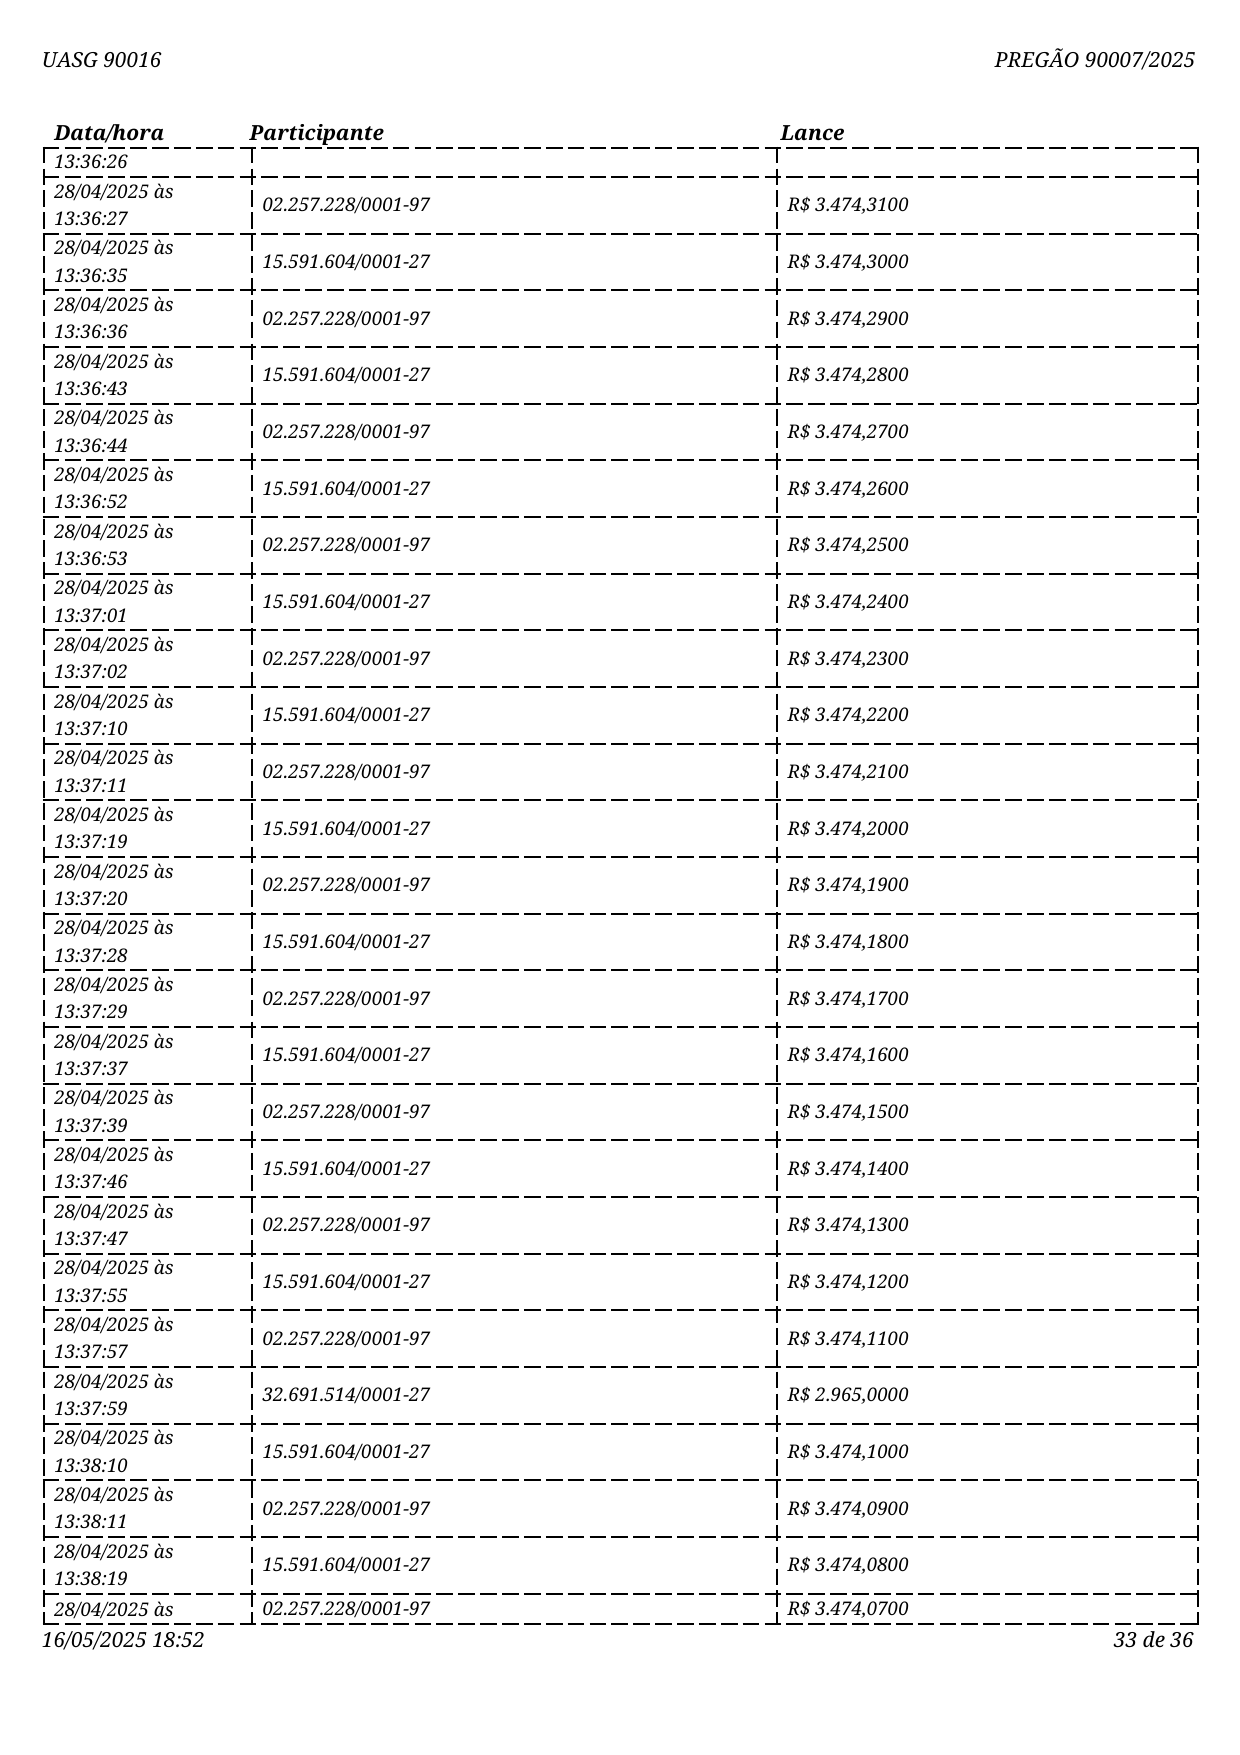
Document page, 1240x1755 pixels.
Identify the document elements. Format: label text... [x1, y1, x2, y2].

table_cell 28/04/2025 às 13:36:43 [44, 346, 252, 403]
table_cell 15.591.604/0001-27 [252, 1026, 777, 1083]
table_cell [252, 147, 777, 176]
table_cell R$ 3.474,0700 [777, 1593, 1198, 1623]
table_cell 28/04/2025 às 13:36:36 [44, 289, 252, 346]
table_cell 15.591.604/0001-27 [252, 686, 777, 743]
table_cell 02.257.228/0001-97 [252, 629, 777, 686]
table_cell 02.257.228/0001-97 [252, 1593, 777, 1623]
table_cell 28/04/2025 às 13:37:11 [44, 743, 252, 799]
table_cell 15.591.604/0001-27 [252, 1253, 777, 1309]
table_cell 28/04/2025 às 13:37:39 [44, 1083, 252, 1139]
table_cell 02.257.228/0001-97 [252, 289, 777, 346]
table_cell R$ 3.474,1500 [777, 1083, 1198, 1139]
table_cell 28/04/2025 às 13:38:19 [44, 1536, 252, 1593]
table_cell 28/04/2025 às 13:37:29 [44, 969, 252, 1026]
table_cell 28/04/2025 às [44, 1593, 252, 1623]
table_cell R$ 3.474,1800 [777, 913, 1198, 969]
table_cell 15.591.604/0001-27 [252, 1423, 777, 1479]
table_cell R$ 3.474,3000 [777, 233, 1198, 289]
table_cell R$ 3.474,2800 [777, 346, 1198, 403]
table_cell 28/04/2025 às 13:37:46 [44, 1139, 252, 1196]
table_cell 28/04/2025 às 13:37:20 [44, 856, 252, 913]
table_cell 28/04/2025 às 13:37:19 [44, 799, 252, 856]
table_cell 28/04/2025 às 13:37:47 [44, 1196, 252, 1253]
table_cell 32.691.514/0001-27 [252, 1366, 777, 1423]
table_cell 28/04/2025 às 13:37:10 [44, 686, 252, 743]
table_cell R$ 3.474,3100 [777, 176, 1198, 233]
table_cell R$ 3.474,2200 [777, 686, 1198, 743]
table_cell 15.591.604/0001-27 [252, 1536, 777, 1593]
table_cell 28/04/2025 às 13:38:11 [44, 1479, 252, 1536]
table_cell R$ 3.474,1600 [777, 1026, 1198, 1083]
table_cell R$ 3.474,2400 [777, 573, 1198, 629]
table_cell 28/04/2025 às 13:36:27 [44, 176, 252, 233]
table_cell 28/04/2025 às 13:37:37 [44, 1026, 252, 1083]
table_cell 28/04/2025 às 13:36:52 [44, 459, 252, 516]
table_cell R$ 3.474,2100 [777, 743, 1198, 799]
table_cell 02.257.228/0001-97 [252, 1083, 777, 1139]
table_cell 02.257.228/0001-97 [252, 1479, 777, 1536]
table_cell 28/04/2025 às 13:36:53 [44, 516, 252, 573]
table_cell R$ 3.474,1400 [777, 1139, 1198, 1196]
table_cell 15.591.604/0001-27 [252, 233, 777, 289]
table_cell R$ 3.474,0900 [777, 1479, 1198, 1536]
table_cell R$ 3.474,1000 [777, 1423, 1198, 1479]
table_cell 02.257.228/0001-97 [252, 743, 777, 799]
table_cell R$ 3.474,2300 [777, 629, 1198, 686]
table_cell 02.257.228/0001-97 [252, 1309, 777, 1366]
table_cell 28/04/2025 às 13:37:57 [44, 1309, 252, 1366]
table_cell 28/04/2025 às 13:37:01 [44, 573, 252, 629]
table_cell 02.257.228/0001-97 [252, 403, 777, 459]
table_cell 28/04/2025 às 13:36:35 [44, 233, 252, 289]
table_cell 15.591.604/0001-27 [252, 799, 777, 856]
table_cell [777, 147, 1198, 176]
table_cell 13:36:26 [44, 147, 252, 176]
table_cell R$ 3.474,2500 [777, 516, 1198, 573]
table_cell R$ 3.474,2700 [777, 403, 1198, 459]
table_cell 15.591.604/0001-27 [252, 1139, 777, 1196]
table_cell 28/04/2025 às 13:37:02 [44, 629, 252, 686]
table_cell R$ 3.474,1200 [777, 1253, 1198, 1309]
table_cell 15.591.604/0001-27 [252, 346, 777, 403]
table_cell R$ 3.474,2000 [777, 799, 1198, 856]
table_cell 28/04/2025 às 13:37:55 [44, 1253, 252, 1309]
table_cell 02.257.228/0001-97 [252, 176, 777, 233]
table_cell 15.591.604/0001-27 [252, 573, 777, 629]
table_cell 28/04/2025 às 13:38:10 [44, 1423, 252, 1479]
table_cell 02.257.228/0001-97 [252, 856, 777, 913]
table_cell R$ 3.474,1700 [777, 969, 1198, 1026]
table_cell R$ 2.965,0000 [777, 1366, 1198, 1423]
table_cell 28/04/2025 às 13:37:59 [44, 1366, 252, 1423]
table_cell 02.257.228/0001-97 [252, 516, 777, 573]
table_cell R$ 3.474,1900 [777, 856, 1198, 913]
table_cell R$ 3.474,0800 [777, 1536, 1198, 1593]
table_cell 28/04/2025 às 13:36:44 [44, 403, 252, 459]
table_cell R$ 3.474,2900 [777, 289, 1198, 346]
table_cell 15.591.604/0001-27 [252, 913, 777, 969]
table_cell 02.257.228/0001-97 [252, 1196, 777, 1253]
table_cell R$ 3.474,1300 [777, 1196, 1198, 1253]
table_cell 02.257.228/0001-97 [252, 969, 777, 1026]
table_cell R$ 3.474,2600 [777, 459, 1198, 516]
table_cell 15.591.604/0001-27 [252, 459, 777, 516]
table_cell R$ 3.474,1100 [777, 1309, 1198, 1366]
table_cell 28/04/2025 às 13:37:28 [44, 913, 252, 969]
